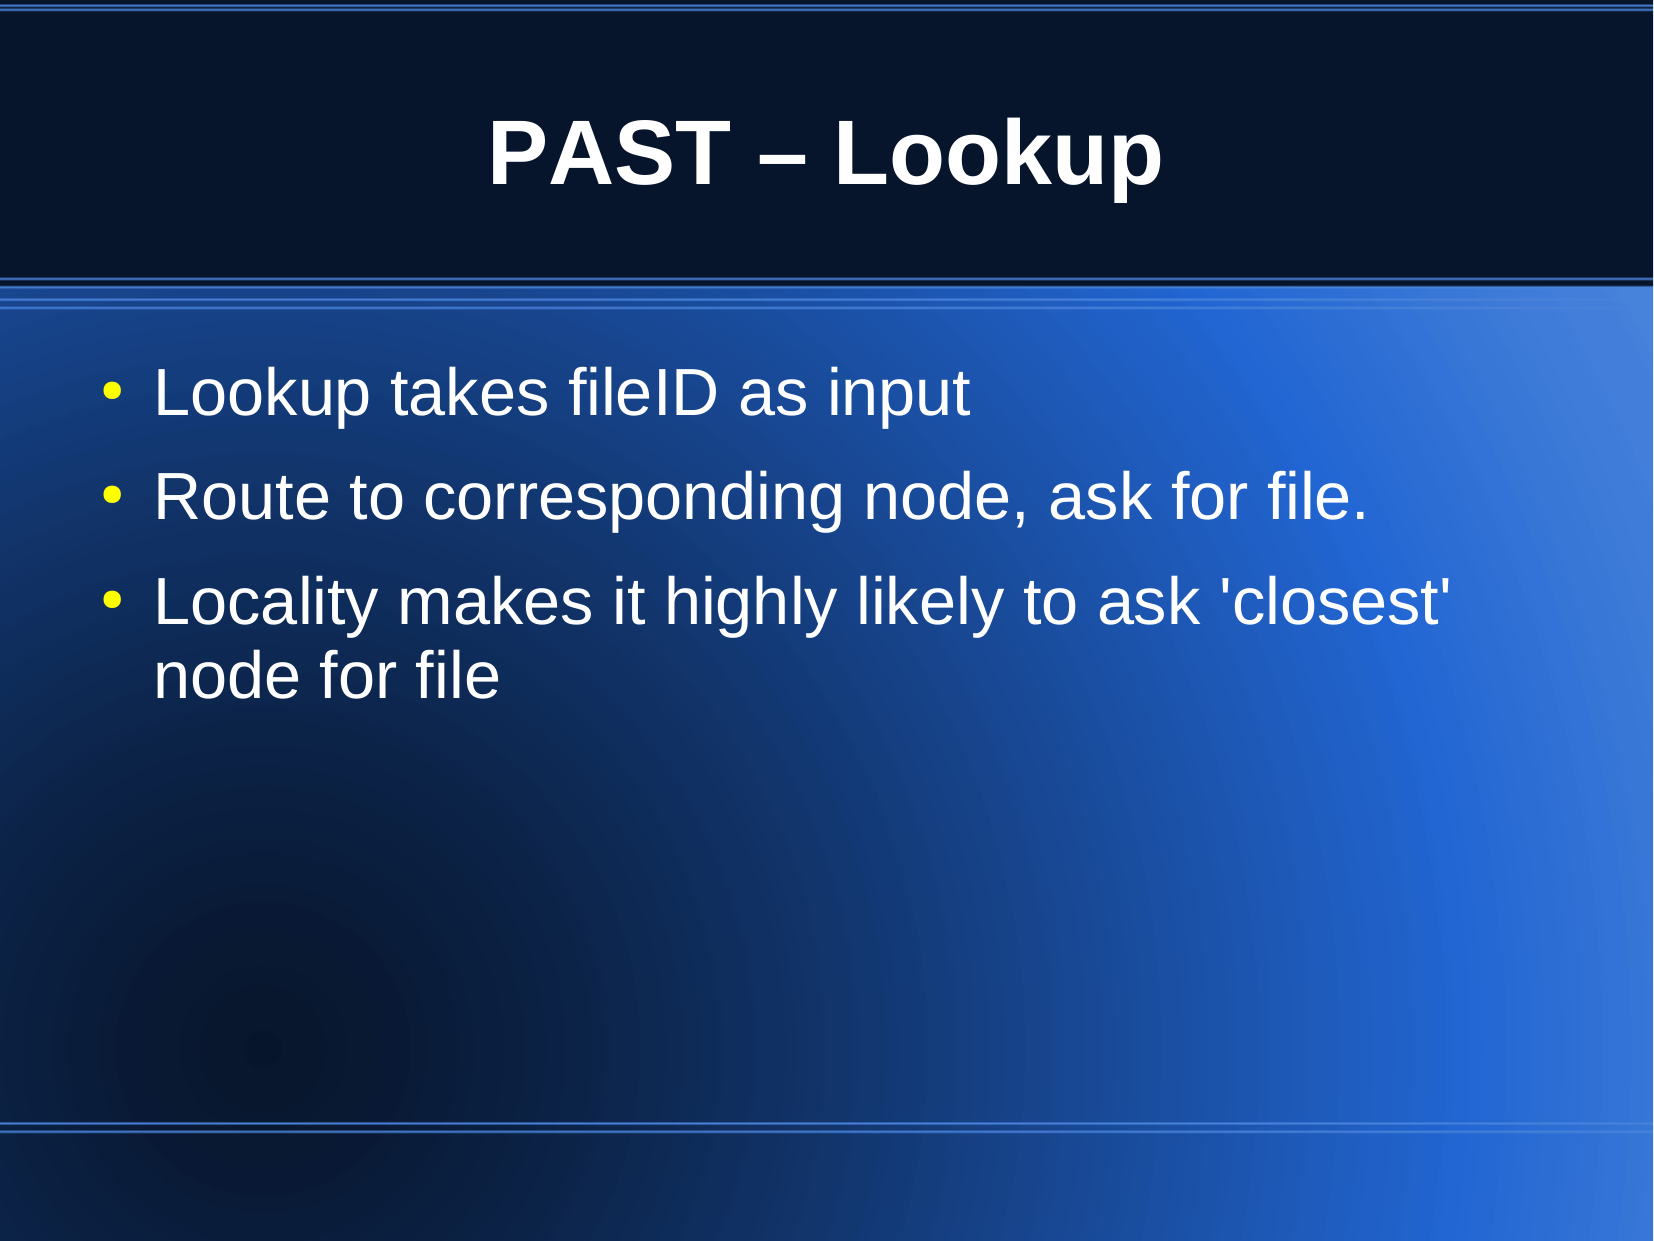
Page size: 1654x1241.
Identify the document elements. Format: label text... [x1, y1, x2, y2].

title PAST – Lookup [82, 49, 1571, 257]
list Lookup takes fileID as input Route to corresponding node, ask for file. Locality makes it highly likely to ask 'closest' node for file [82, 355, 1571, 1058]
picture [0, 0, 1654, 1241]
